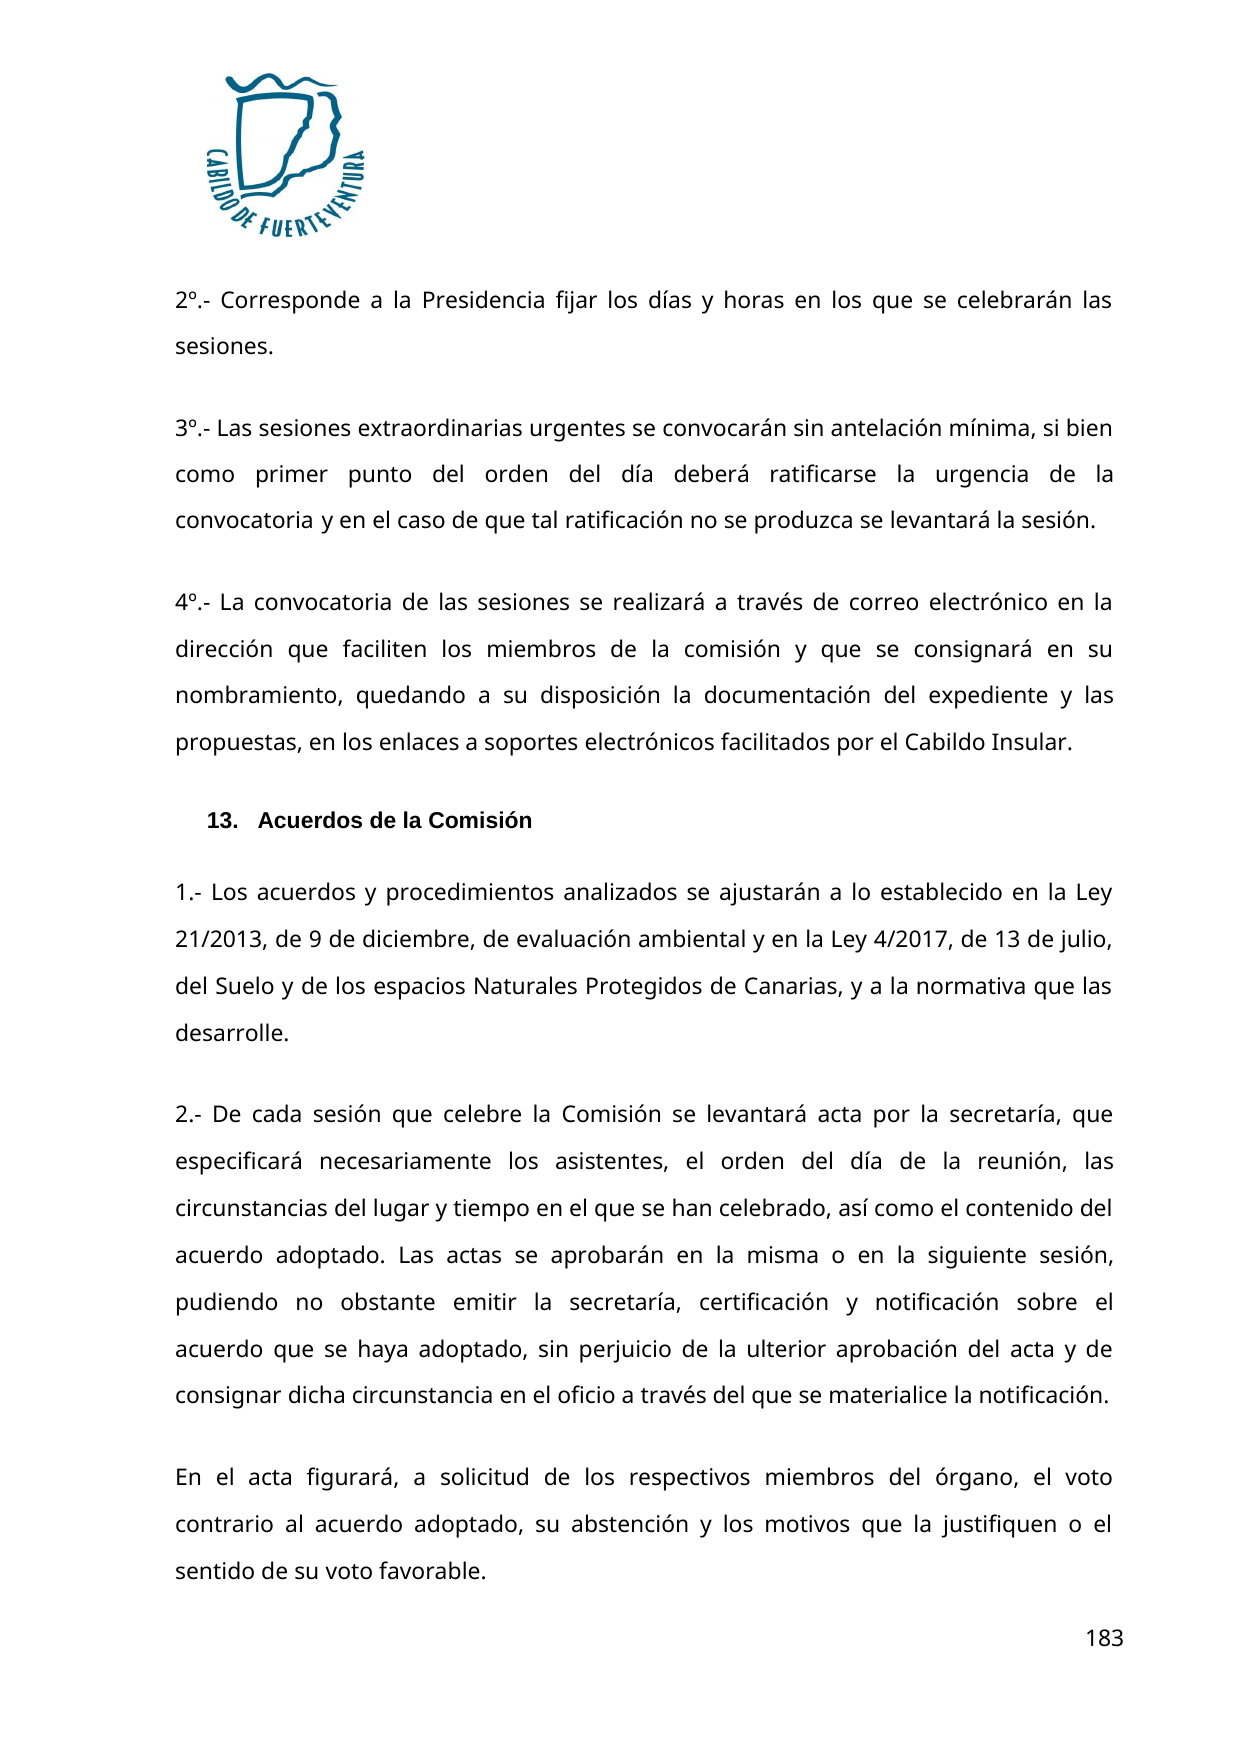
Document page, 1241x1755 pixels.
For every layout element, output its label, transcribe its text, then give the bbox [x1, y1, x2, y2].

list Acuerdos de la Comisión [207, 807, 1134, 833]
text 2.- De cada sesión que celebre la Comisión se levantará acta por la secretaría, que especificará necesariamente los asistentes, el orden del día de la reunión, las circunstancias del lugar y tiempo en el que se han celebrado, así como el contenido del acuerdo adoptado. Las actas se aprobarán en la misma o en la siguiente sesión, pudiendo no obstante emitir la secretaría, certificación y notificación sobre el acuerdo que se haya adoptado, sin perjuicio de la ulterior aprobación del acta y de consignar dicha circunstancia en el oficio a través del que se materialice la notificación. [175, 1098, 1114, 1411]
text 2º.- Corresponde a la Presidencia fijar los días y horas en los que se celebrarán las sesiones. [175, 284, 1114, 361]
text En el acta figurará, a solicitud de los respectivos miembros del órgano, el voto contrario al acuerdo adoptado, su abstención y los motivos que la justifiquen o el sentido de su voto favorable. [175, 1461, 1114, 1586]
text 3º.- Las sesiones extraordinarias urgentes se convocarán sin antelación mínima, si bien como primer punto del orden del día deberá ratificarse la urgencia de la convocatoria y en el caso de que tal ratificación no se produzca se levantará la sesión. [175, 411, 1114, 535]
text 1.- Los acuerdos y procedimientos analizados se ajustarán a lo establecido en la Ley 21/2013, de 9 de diciembre, de evaluación ambiental y en la Ley 4/2017, de 13 de julio, del Suelo y de los espacios Naturales Protegidos de Canarias, y a la normativa que las desarrolle. [175, 876, 1114, 1048]
text 4º.- La convocatoria de las sesiones se realizará a través de correo electrónico en la dirección que faciliten los miembros de la comisión y que se consignará en su nombramiento, quedando a su disposición la documentación del expediente y las propuestas, en los enlaces a soportes electrónicos facilitados por el Cabildo Insular. [175, 586, 1114, 758]
